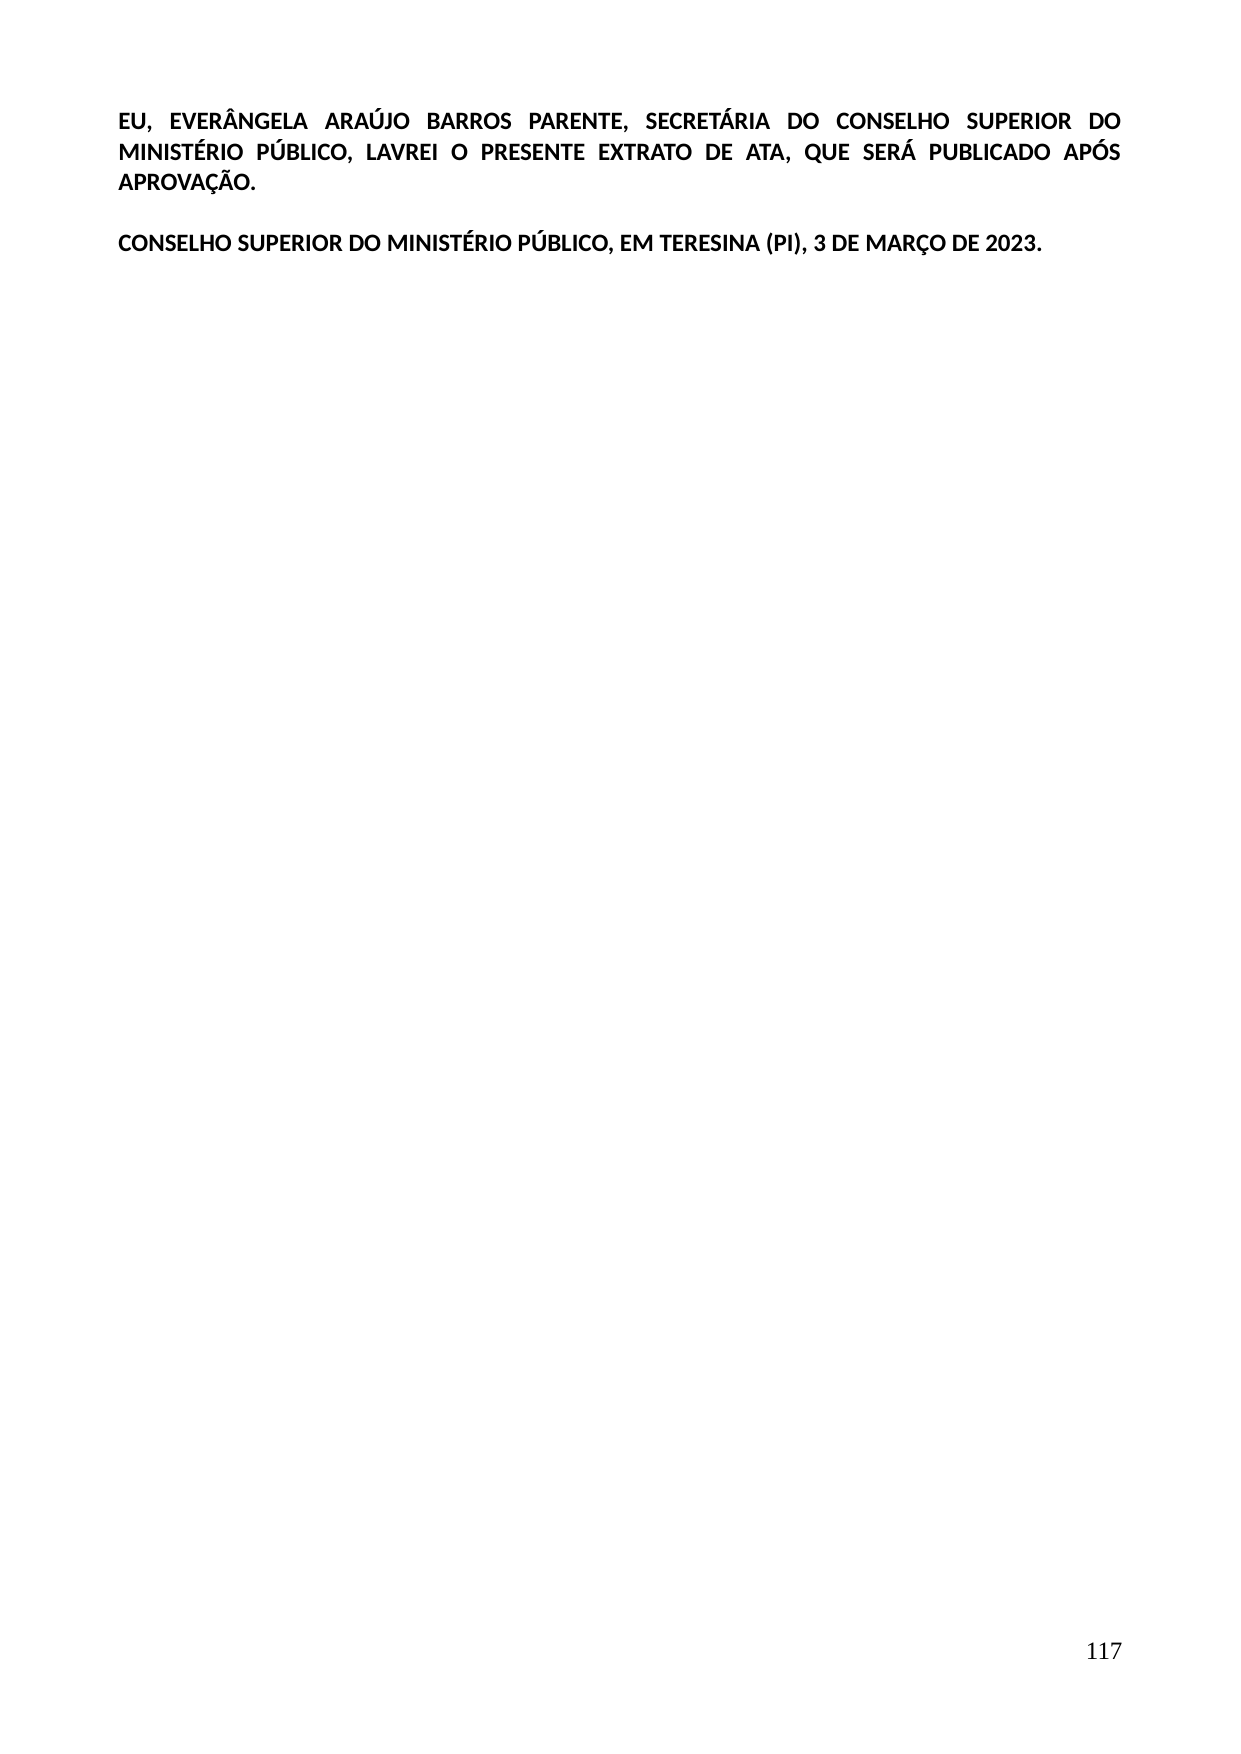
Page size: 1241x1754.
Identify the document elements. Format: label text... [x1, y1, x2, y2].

text CONSELHO SUPERIOR DO MINISTÉRIO PÚBLICO, EM TERESINA (PI), 3 DE MARÇO DE 2023. [118, 228, 1122, 258]
text EU, EVERÂNGELA ARAÚJO BARROS PARENTE, SECRETÁRIA DO CONSELHO SUPERIOR DO MINISTÉRIO PÚBLICO, LAVREI O PRESENTE EXTRATO DE ATA, QUE SERÁ PUBLICADO APÓS APROVAÇÃO. [118, 106, 1122, 197]
